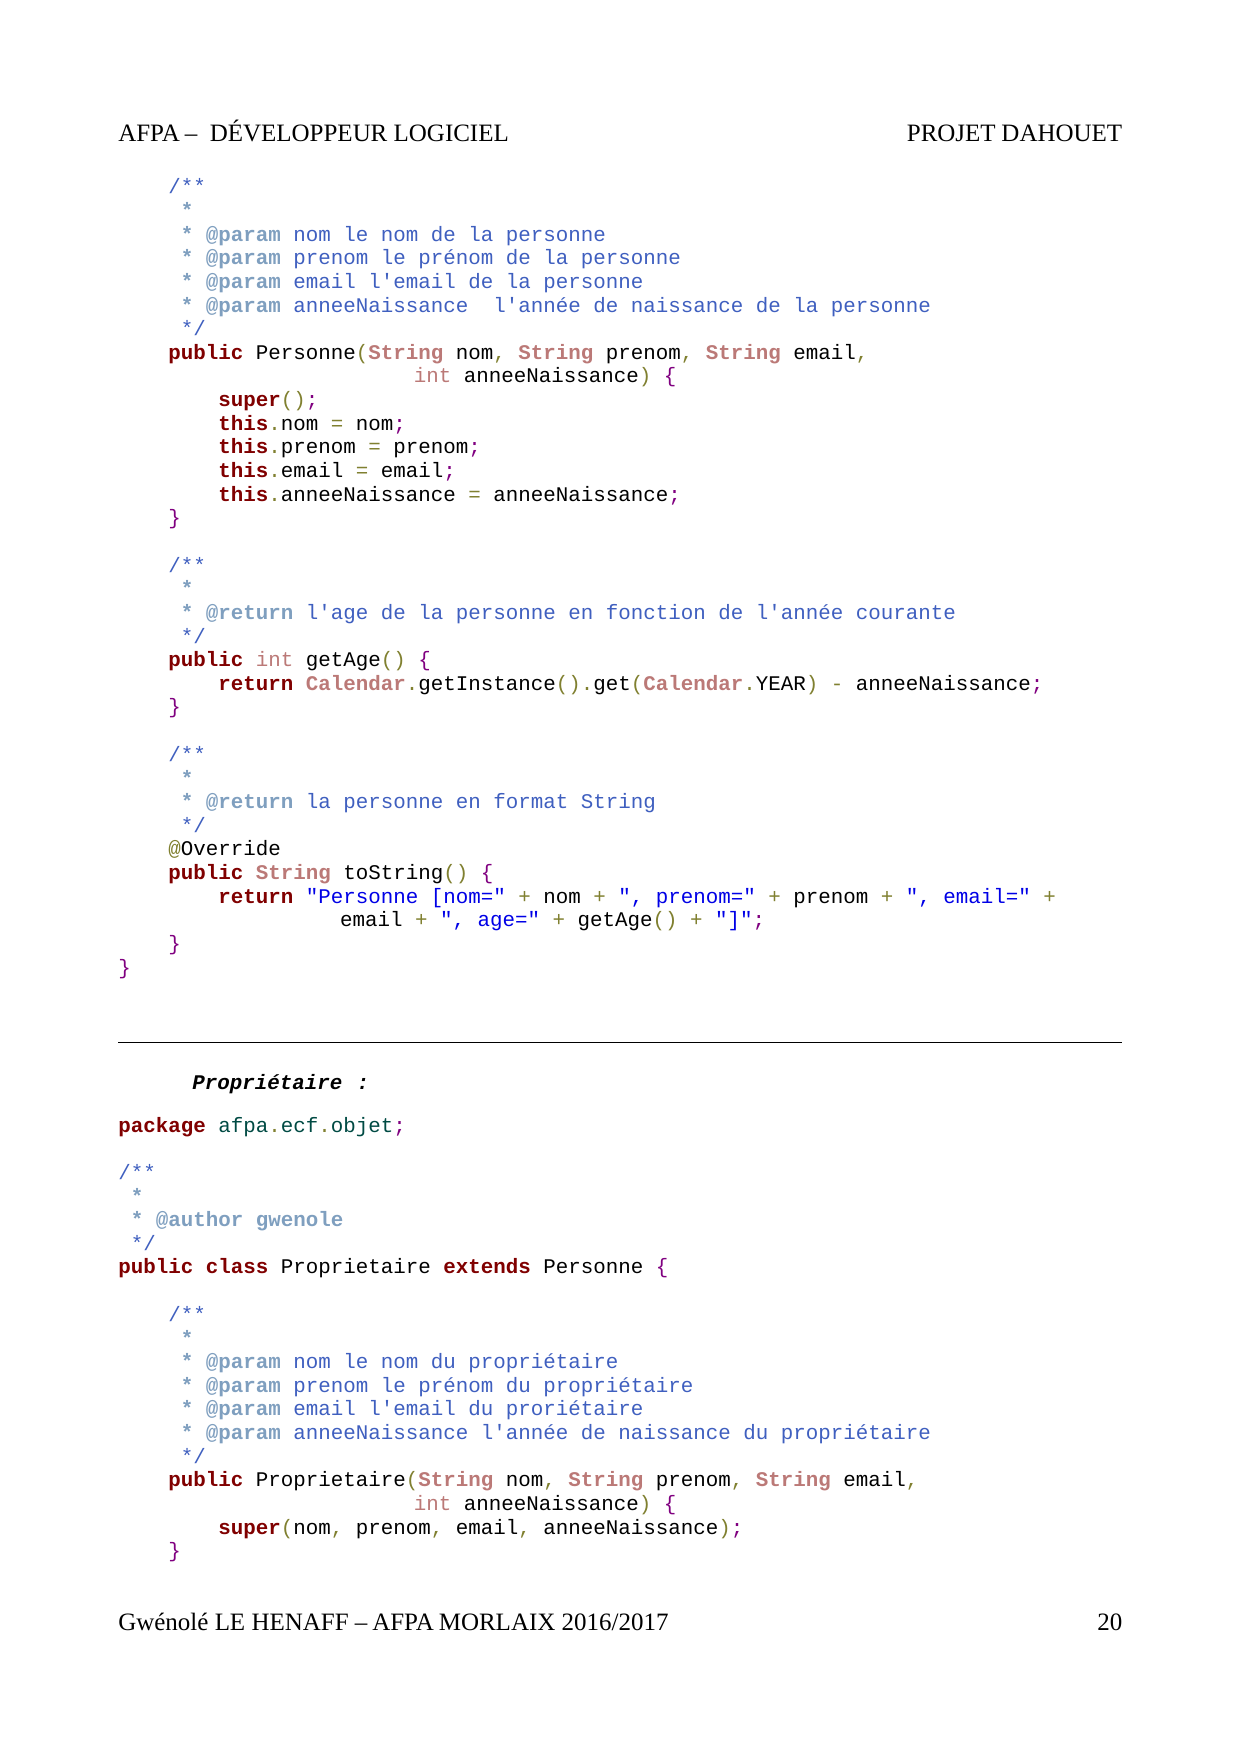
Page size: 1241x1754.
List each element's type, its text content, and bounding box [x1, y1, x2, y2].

text this.prenom = prenom; [118, 436, 1122, 460]
text } [118, 933, 1122, 957]
text */ [118, 318, 1122, 342]
text * [118, 1327, 1122, 1351]
text /** [118, 1304, 1122, 1327]
text public class Proprietaire extends Personne { [118, 1257, 1122, 1280]
text */ [118, 1233, 1122, 1257]
text * @param anneeNaissance l'année de naissance de la personne [118, 294, 1122, 318]
text * @param email l'email de la personne [118, 271, 1122, 294]
text */ [118, 1446, 1122, 1469]
text * @return la personne en format String [118, 791, 1122, 815]
text * @param email l'email du proriétaire [118, 1398, 1122, 1422]
text @Override [118, 838, 1122, 862]
text this.email = email; [118, 460, 1122, 484]
text /** [118, 744, 1122, 767]
text } [118, 957, 1122, 980]
text } [118, 697, 1122, 720]
text } [118, 1540, 1122, 1564]
text * @param prenom le prénom du propriétaire [118, 1375, 1122, 1398]
text */ [118, 626, 1122, 649]
text public Proprietaire(String nom, String prenom, String email, [118, 1469, 1122, 1493]
text int anneeNaissance) { [118, 1493, 1122, 1517]
text * @param nom le nom de la personne [118, 224, 1122, 247]
text * @param prenom le prénom de la personne [118, 247, 1122, 271]
text * @author gwenole [118, 1209, 1122, 1233]
text * [118, 578, 1122, 602]
text */ [118, 815, 1122, 838]
text Propriétaire : [118, 1072, 1122, 1095]
text /** [118, 176, 1122, 200]
text * @return l'age de la personne en fonction de l'année courante [118, 602, 1122, 626]
text super(nom, prenom, email, anneeNaissance); [118, 1517, 1122, 1540]
text public int getAge() { [118, 649, 1122, 673]
text this.nom = nom; [118, 413, 1122, 436]
text package afpa.ecf.objet; [118, 1115, 1122, 1138]
text /** [118, 1162, 1122, 1186]
text * @param nom le nom du propriétaire [118, 1351, 1122, 1375]
text super(); [118, 389, 1122, 413]
text public Personne(String nom, String prenom, String email, [118, 342, 1122, 366]
text public String toString() { [118, 862, 1122, 886]
text } [118, 507, 1122, 531]
text * [118, 1186, 1122, 1209]
text email + ", age=" + getAge() + "]"; [118, 909, 1122, 933]
text * [118, 200, 1122, 224]
text this.anneeNaissance = anneeNaissance; [118, 484, 1122, 507]
text * [118, 767, 1122, 791]
text return "Personne [nom=" + nom + ", prenom=" + prenom + ", email=" + [118, 886, 1122, 909]
text * @param anneeNaissance l'année de naissance du propriétaire [118, 1422, 1122, 1446]
text /** [118, 555, 1122, 578]
text return Calendar.getInstance().get(Calendar.YEAR) - anneeNaissance; [118, 673, 1122, 697]
text int anneeNaissance) { [118, 366, 1122, 389]
